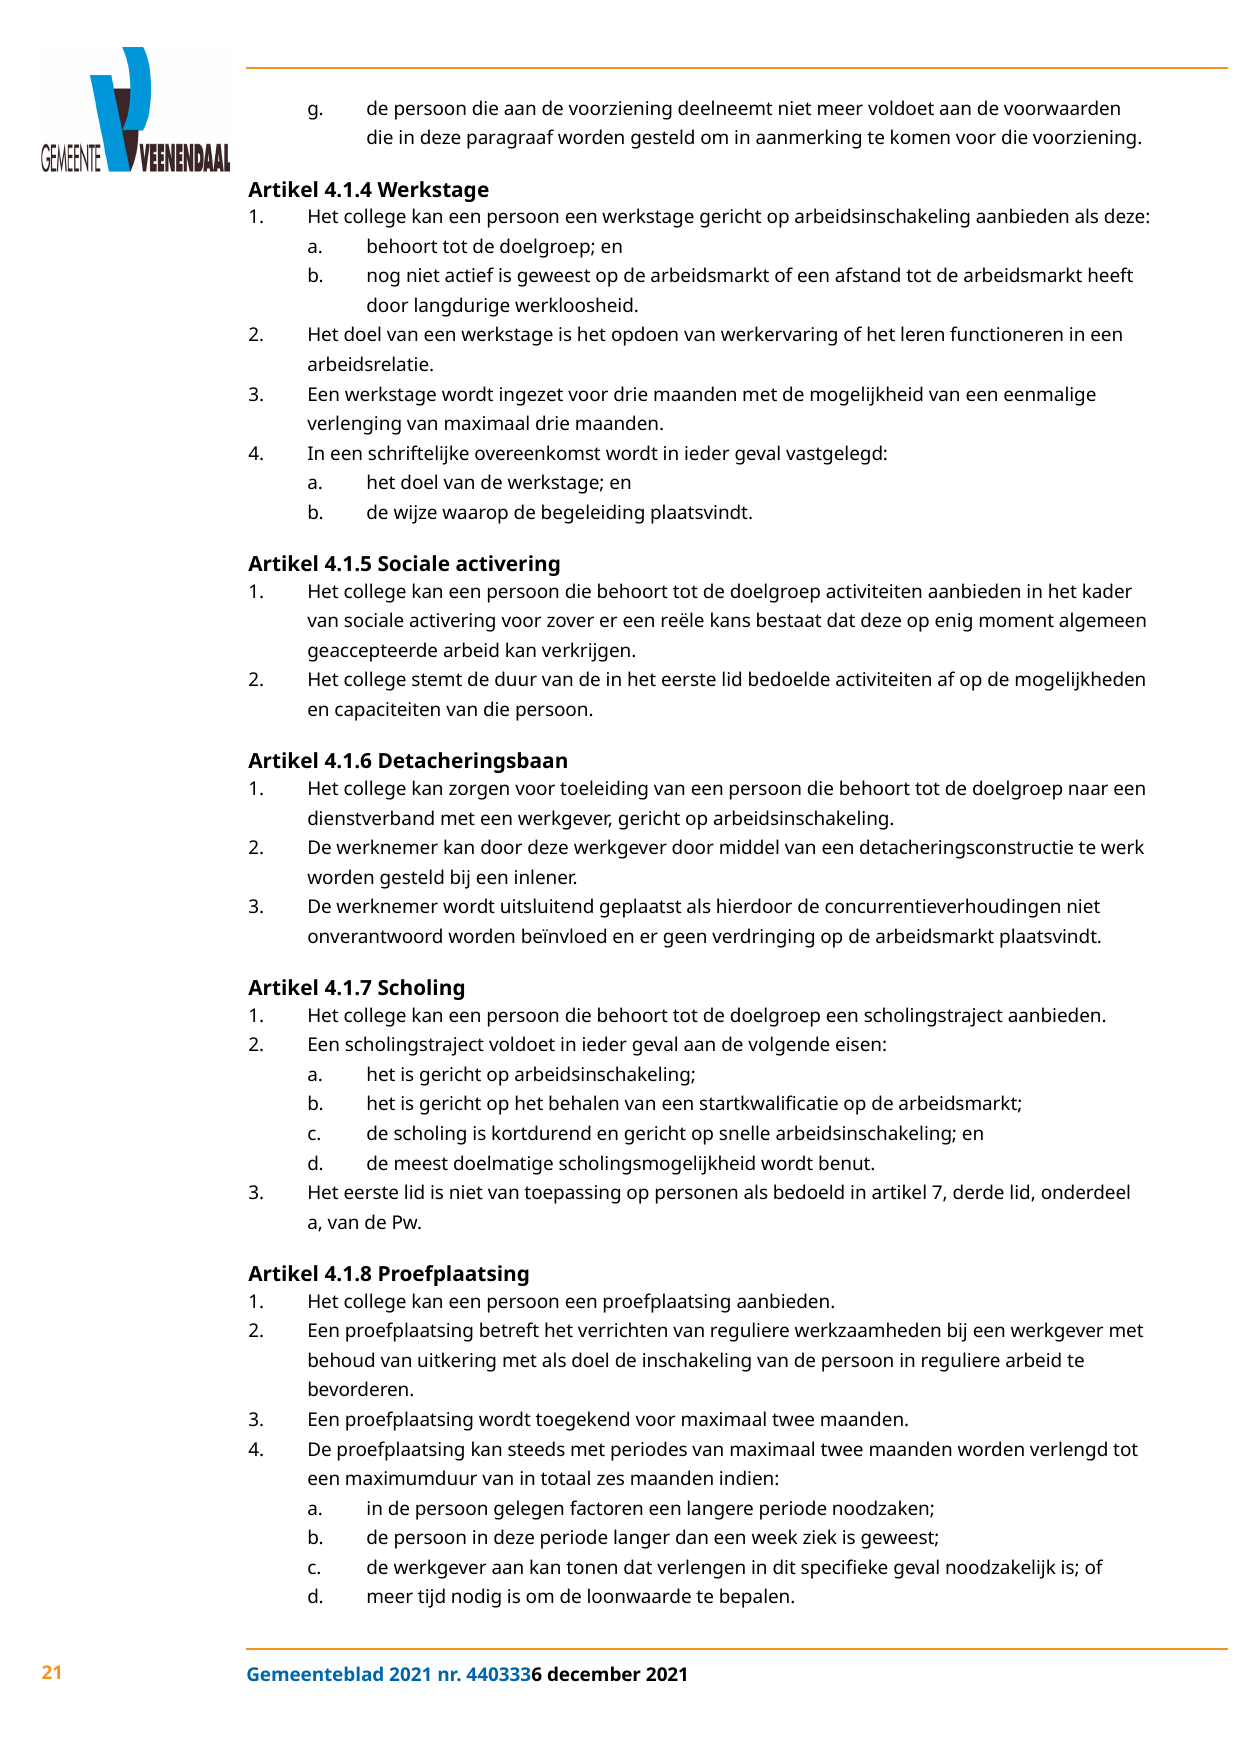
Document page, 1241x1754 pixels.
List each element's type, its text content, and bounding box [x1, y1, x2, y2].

picture [41, 47, 130, 172]
list Het college kan een persoon een proefplaatsing aanbieden. [248, 1288, 1152, 1313]
text Artikel 4.1.6 Detacheringsbaan [248, 747, 1152, 775]
list het is gericht op het behalen van een startkwalificatie op de arbeidsmarkt; [307, 1091, 1152, 1116]
list de meest doelmatige scholingsmogelijkheid wordt benut. [307, 1150, 1152, 1176]
list de werkgever aan kan tonen dat verlengen in dit specifieke geval noodzakelijk is; of [307, 1554, 1152, 1580]
list de wijze waarop de begeleiding plaatsvindt. [307, 499, 1152, 525]
list Het doel van een werkstage is het opdoen van werkervaring of het leren functioneren in een arbeidsrelatie. [248, 322, 1152, 377]
list de persoon in deze periode langer dan een week ziek is geweest; [307, 1524, 1152, 1550]
list De werknemer kan door deze werkgever door middel van een detacheringsconstructie te werk worden gesteld bij een inlener. [248, 834, 1152, 889]
list de persoon die aan de voorziening deelneemt niet meer voldoet aan de voorwaarden die in deze paragraaf worden gesteld om in aanmerking te komen voor die voorziening. [307, 95, 1152, 150]
list Het college kan een persoon een werkstage gericht op arbeidsinschakeling aanbieden als deze: [248, 203, 1152, 229]
list het doel van de werkstage; en [307, 469, 1152, 495]
list Een scholingstraject voldoet in ieder geval aan de volgende eisen: [248, 1031, 1152, 1057]
list Het college kan een persoon die behoort tot de doelgroep een scholingstraject aanbieden. [248, 1002, 1152, 1028]
list nog niet actief is geweest op de arbeidsmarkt of een afstand tot de arbeidsmarkt heeft door langdurige werkloosheid. [307, 262, 1152, 318]
list Het college stemt de duur van de in het eerste lid bedoelde activiteiten af op de mogelijkheden en capaciteiten van die persoon. [248, 667, 1152, 722]
list Het college kan een persoon die behoort tot de doelgroep activiteiten aanbieden in het kader van sociale activering voor zover er een reële kans bestaat dat deze op enig moment algemeen geaccepteerde arbeid kan verkrijgen. [248, 578, 1152, 663]
list behoort tot de doelgroep; en [307, 233, 1152, 258]
text Artikel 4.1.4 Werkstage [248, 175, 1152, 203]
list meer tijd nodig is om de loonwaarde te bepalen. [307, 1584, 1152, 1609]
list Het college kan zorgen voor toeleiding van een persoon die behoort tot de doelgroep naar een dienstverband met een werkgever, gericht op arbeidsinschakeling. [248, 775, 1152, 830]
text Artikel 4.1.8 Proefplaatsing [248, 1259, 1152, 1288]
list In een schriftelijke overeenkomst wordt in ieder geval vastgelegd: [248, 440, 1152, 466]
list het is gericht op arbeidsinschakeling; [307, 1061, 1152, 1087]
list Een proefplaatsing betreft het verrichten van reguliere werkzaamheden bij een werkgever met behoud van uitkering met als doel de inschakeling van de persoon in reguliere arbeid te bevorderen. [248, 1317, 1152, 1402]
text Artikel 4.1.5 Sociale activering [248, 549, 1152, 578]
text Artikel 4.1.7 Scholing [248, 973, 1152, 1002]
list De werknemer wordt uitsluitend geplaatst als hierdoor de concurrentieverhoudingen niet onverantwoord worden beïnvloed en er geen verdringing op de arbeidsmarkt plaatsvindt. [248, 893, 1152, 949]
list Een werkstage wordt ingezet voor drie maanden met de mogelijkheid van een eenmalige verlenging van maximaal drie maanden. [248, 381, 1152, 436]
picture [123, 47, 231, 172]
list Een proefplaatsing wordt toegekend voor maximaal twee maanden. [248, 1406, 1152, 1432]
list De proefplaatsing kan steeds met periodes van maximaal twee maanden worden verlengd tot een maximumduur van in totaal zes maanden indien: [248, 1436, 1152, 1491]
list de scholing is kortdurend en gericht op snelle arbeidsinschakeling; en [307, 1120, 1152, 1146]
list Het eerste lid is niet van toepassing op personen als bedoeld in artikel 7, derde lid, onderdeel a, van de Pw. [248, 1179, 1152, 1235]
list in de persoon gelegen factoren een langere periode noodzaken; [307, 1495, 1152, 1521]
